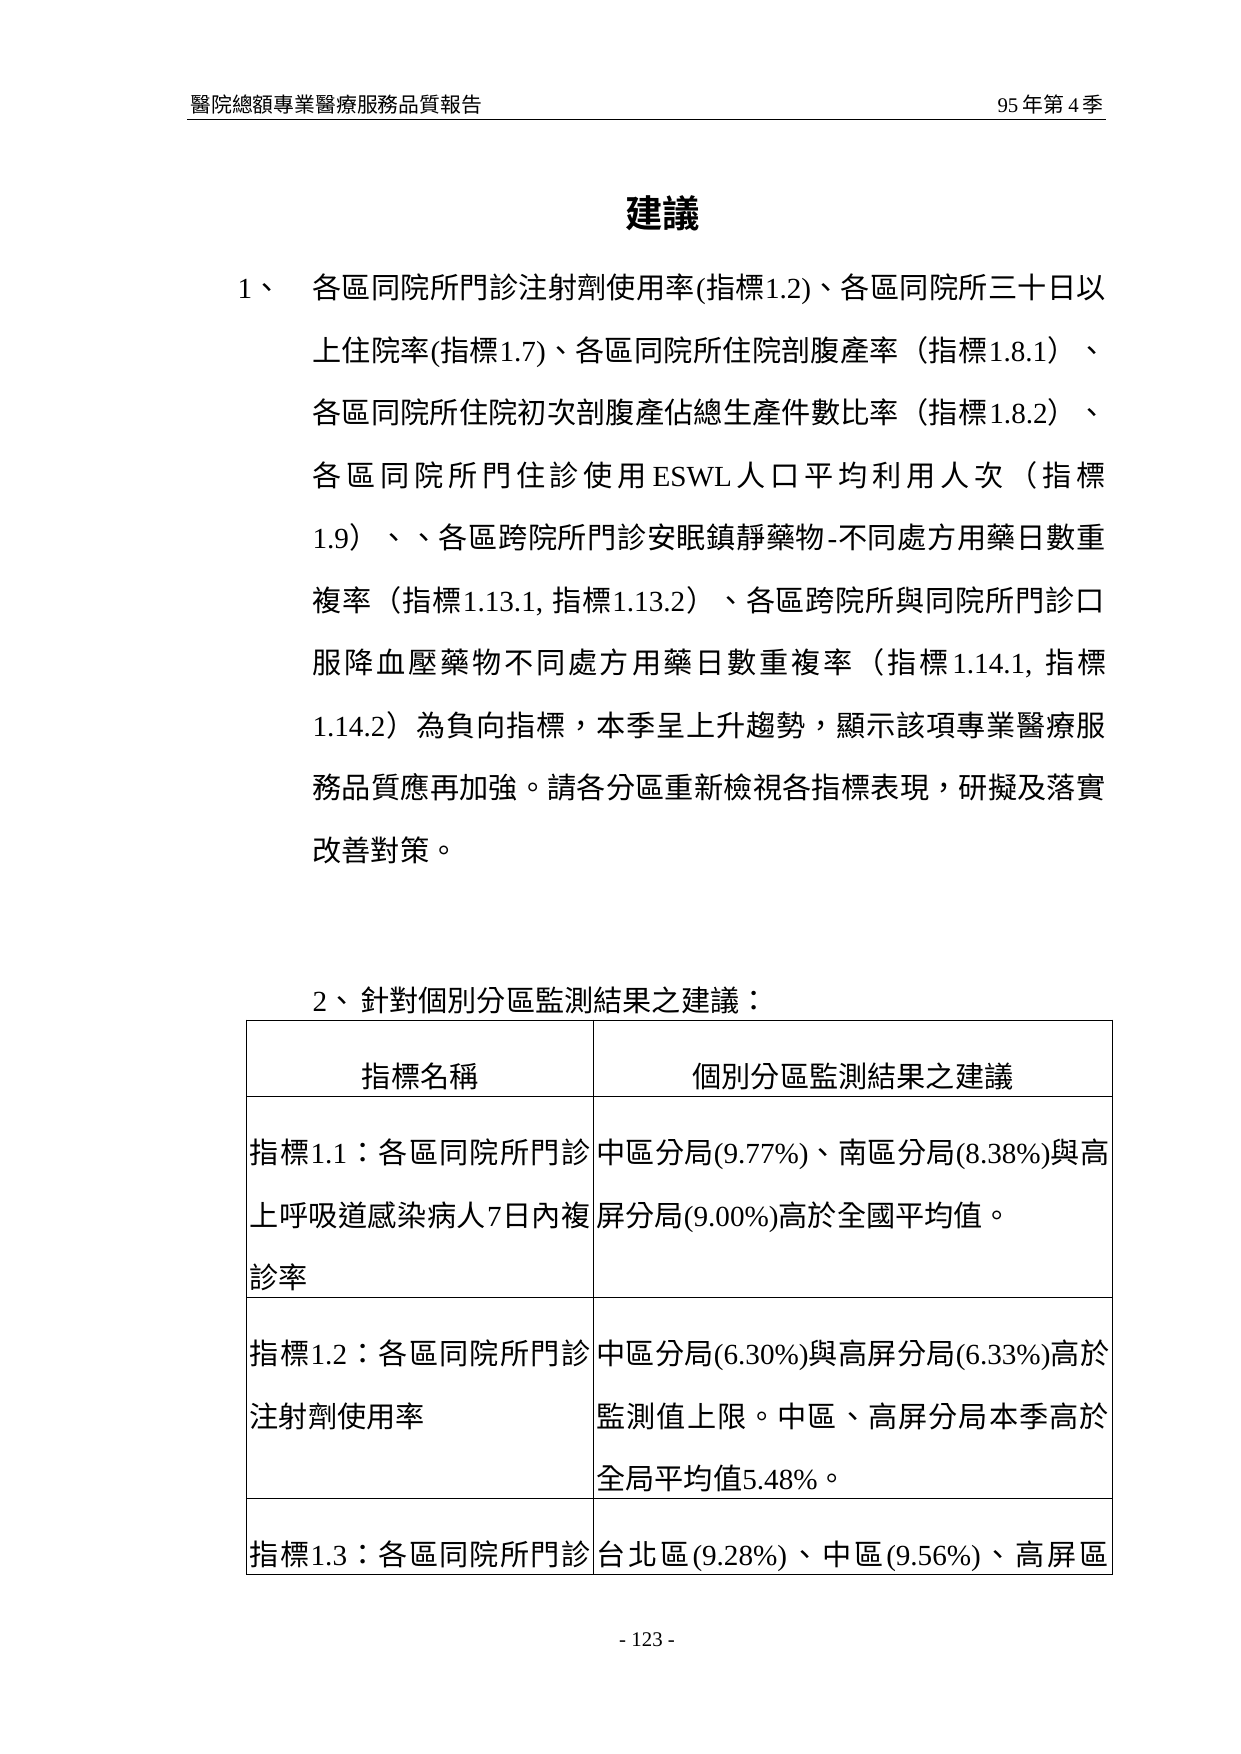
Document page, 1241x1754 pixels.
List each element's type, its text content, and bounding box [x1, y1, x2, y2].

table_header 個別分區監測結果之建議 [594, 1021, 1112, 1096]
table_cell 指標1.1：各區同院所門診上呼吸道感染病人7日內複診率 [247, 1097, 593, 1297]
table_cell 指標1.2：各區同院所門診注射劑使用率 [247, 1298, 593, 1498]
table_cell 台北區(9.28%)、中區(9.56%)、高屏區 [594, 1499, 1112, 1574]
list 針對個別分區監測結果之建議： [312, 957, 1106, 1019]
table_cell 指標1.3：各區同院所門診 [247, 1499, 593, 1574]
table_header 指標名稱 [247, 1021, 593, 1096]
table_cell 中區分局(9.77%)、南區分局(8.38%)與高屏分局(9.00%)高於全國平均值。 [594, 1097, 1112, 1297]
subtitle 建議 [218, 169, 1106, 232]
list 各區同院所門診注射劑使用率(指標1.2)、各區同院所三十日以上住院率(指標1.7)、各區同院所住院剖腹產率（指標1.8.1）、各區同院所住院初次剖腹產佔總生產件數比率（指標1.8.2）、各區同院所門住診使用ESWL人口平均利用人次（指標1.9）、、各區跨院所門診安眠鎮靜藥物-不同處方用藥日數重複率（指標1.13.1, 指標1.13.2）、各區跨院所與同院所門診口服降血壓藥物不同處方用藥日數重複率（指標1.14.1, 指標1.14.2）為負向指標，本季呈上升趨勢，顯示該項專業醫療服務品質應再加強。請各分區重新檢視各指標表現，研擬及落實改善對策。 [237, 244, 1106, 869]
table_cell 中區分局(6.30%)與高屏分局(6.33%)高於監測值上限。中區、高屏分局本季高於全局平均值5.48%。 [594, 1298, 1112, 1498]
